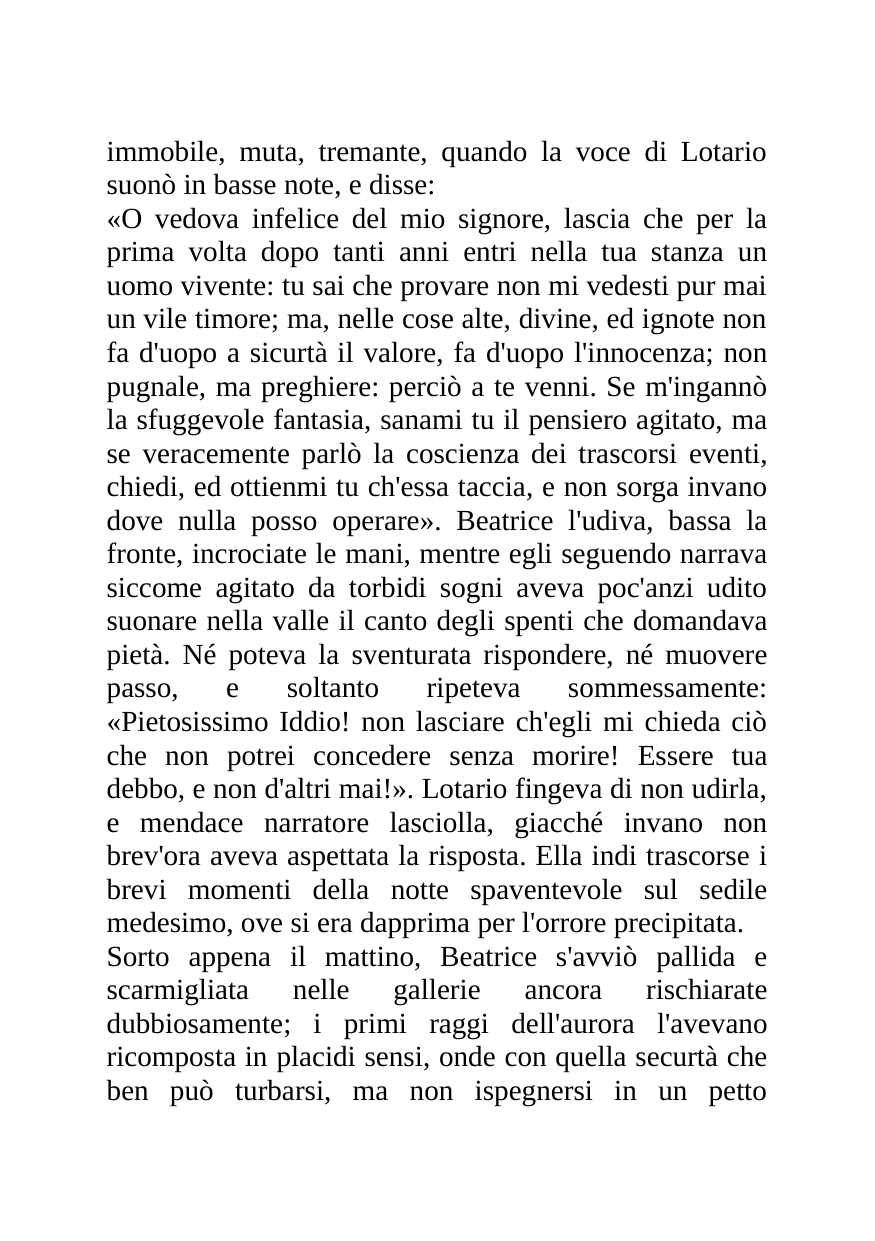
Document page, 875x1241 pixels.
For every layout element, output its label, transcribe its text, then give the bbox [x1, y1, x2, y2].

text immobile, muta, tremante, quando la voce di Lotario suonò in basse note, e disse: [106, 134, 768, 201]
text «O vedova infelice del mio signore, lascia che per la prima volta dopo tanti anni entri nella tua stanza un uomo vivente: tu sai che provare non mi vedesti pur mai un vile timore; ma, nelle cose alte, divine, ed ignote non fa d'uopo a sicurtà il valore, fa d'uopo l'innocenza; non pugnale, ma preghiere: perciò a te venni. Se m'ingannò la sfuggevole fantasia, sanami tu il pensiero agitato, ma se veracemente parlò la coscienza dei trascorsi eventi, chiedi, ed ottienmi tu ch'essa taccia, e non sorga invano dove nulla posso operare». Beatrice l'udiva, bassa la fronte, incrociate le mani, mentre egli seguendo narrava siccome agitato da torbidi sogni aveva poc'anzi udito suonare nella valle il canto degli spenti che domandava pietà. Né poteva la sventurata rispondere, né muovere passo, e soltanto ripeteva sommessamente: «Pietosissimo Iddio! non lasciare ch'egli mi chieda ciò che non potrei concedere senza morire! Essere tua debbo, e non d'altri mai!». Lotario fingeva di non udirla, e mendace narratore lasciolla, giacché invano non brev'ora aveva aspettata la risposta. Ella indi trascorse i brevi momenti della notte spaventevole sul sedile medesimo, ove si era dapprima per l'orrore precipitata. [106, 201, 768, 939]
text Sorto appena il mattino, Beatrice s'avviò pallida e scarmigliata nelle gallerie ancora rischiarate dubbiosamente; i primi raggi dell'aurora l'avevano ricomposta in placidi sensi, onde con quella securtà che ben può turbarsi, ma non ispegnersi in un petto [106, 939, 768, 1107]
